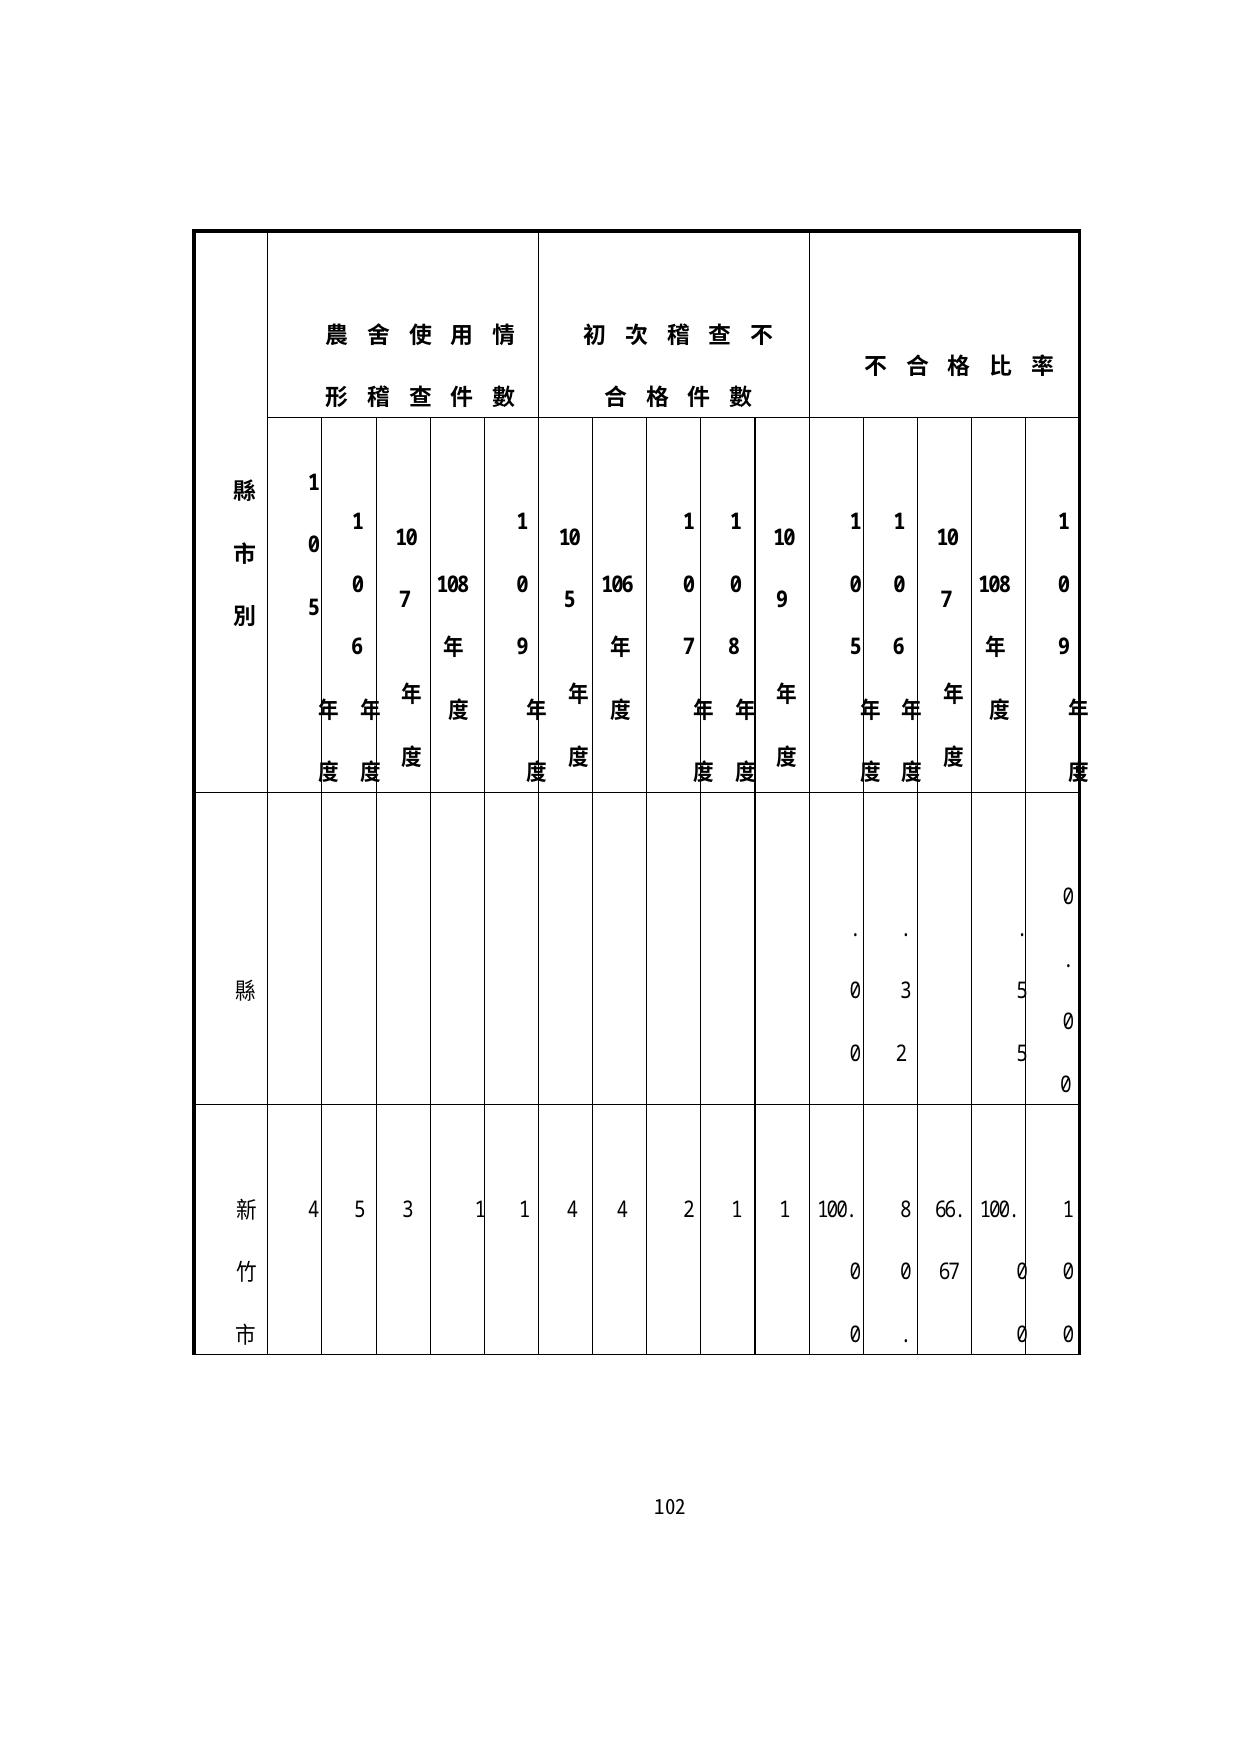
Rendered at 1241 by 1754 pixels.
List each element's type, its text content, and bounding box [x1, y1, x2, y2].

table_cell 109 年度 [485, 418, 538, 792]
table_cell 108 年度 [972, 418, 1025, 792]
table_cell 108 年度 [431, 418, 484, 792]
table_cell [268, 793, 321, 1104]
table_header 農舍使用情形稽查件數 [268, 233, 538, 417]
table_cell 107 年度 [377, 418, 430, 792]
table_cell 5 [322, 1105, 376, 1354]
table_cell [918, 793, 971, 1104]
table_cell 107 年度 [647, 418, 700, 792]
table_cell 0.00 [1026, 793, 1078, 1104]
table_cell 105 年度 [268, 418, 321, 792]
table_header 初次稽查不合格件數 [539, 233, 809, 417]
table_cell 106 年度 [864, 418, 917, 792]
table_cell 4 [268, 1105, 321, 1354]
table_cell [322, 793, 376, 1104]
table_cell 66.67 [918, 1105, 971, 1354]
table_cell [431, 793, 484, 1104]
table_cell 109 年度 [1026, 418, 1078, 792]
table_cell 106 年度 [593, 418, 646, 792]
table_cell 縣 [196, 793, 267, 1104]
table_cell [756, 793, 809, 1104]
table_cell 106 年度 [322, 418, 376, 792]
table_cell .55 [972, 793, 1025, 1104]
table_cell 2 [647, 1105, 700, 1354]
table_cell 1 [701, 1105, 754, 1354]
table_cell 108 年度 [701, 418, 754, 792]
table_cell 1 [431, 1105, 484, 1354]
table_cell [377, 793, 430, 1104]
table_cell 109 年度 [756, 418, 809, 792]
table_cell [485, 793, 538, 1104]
table_cell .00 [810, 793, 863, 1104]
table_cell .32 [864, 793, 917, 1104]
table_cell 100.00 [810, 1105, 863, 1354]
table_cell 100.00 [972, 1105, 1025, 1354]
table_cell 80. [864, 1105, 917, 1354]
table_cell [593, 793, 646, 1104]
table_cell [539, 793, 592, 1104]
table_cell 100 [1026, 1105, 1078, 1354]
table_cell 1 [756, 1105, 809, 1354]
table_cell 4 [593, 1105, 646, 1354]
table_cell [701, 793, 754, 1104]
table_cell 1 [485, 1105, 538, 1354]
table_header 不合格比率 [810, 233, 1078, 417]
table_cell 105 年度 [539, 418, 592, 792]
table_cell [647, 793, 700, 1104]
table_cell 107 年度 [918, 418, 971, 792]
table_cell 105 年度 [810, 418, 863, 792]
table_cell 4 [539, 1105, 592, 1354]
table_cell 3 [377, 1105, 430, 1354]
table_header 縣市別 [196, 233, 267, 792]
table_cell 新竹市 [196, 1105, 267, 1354]
